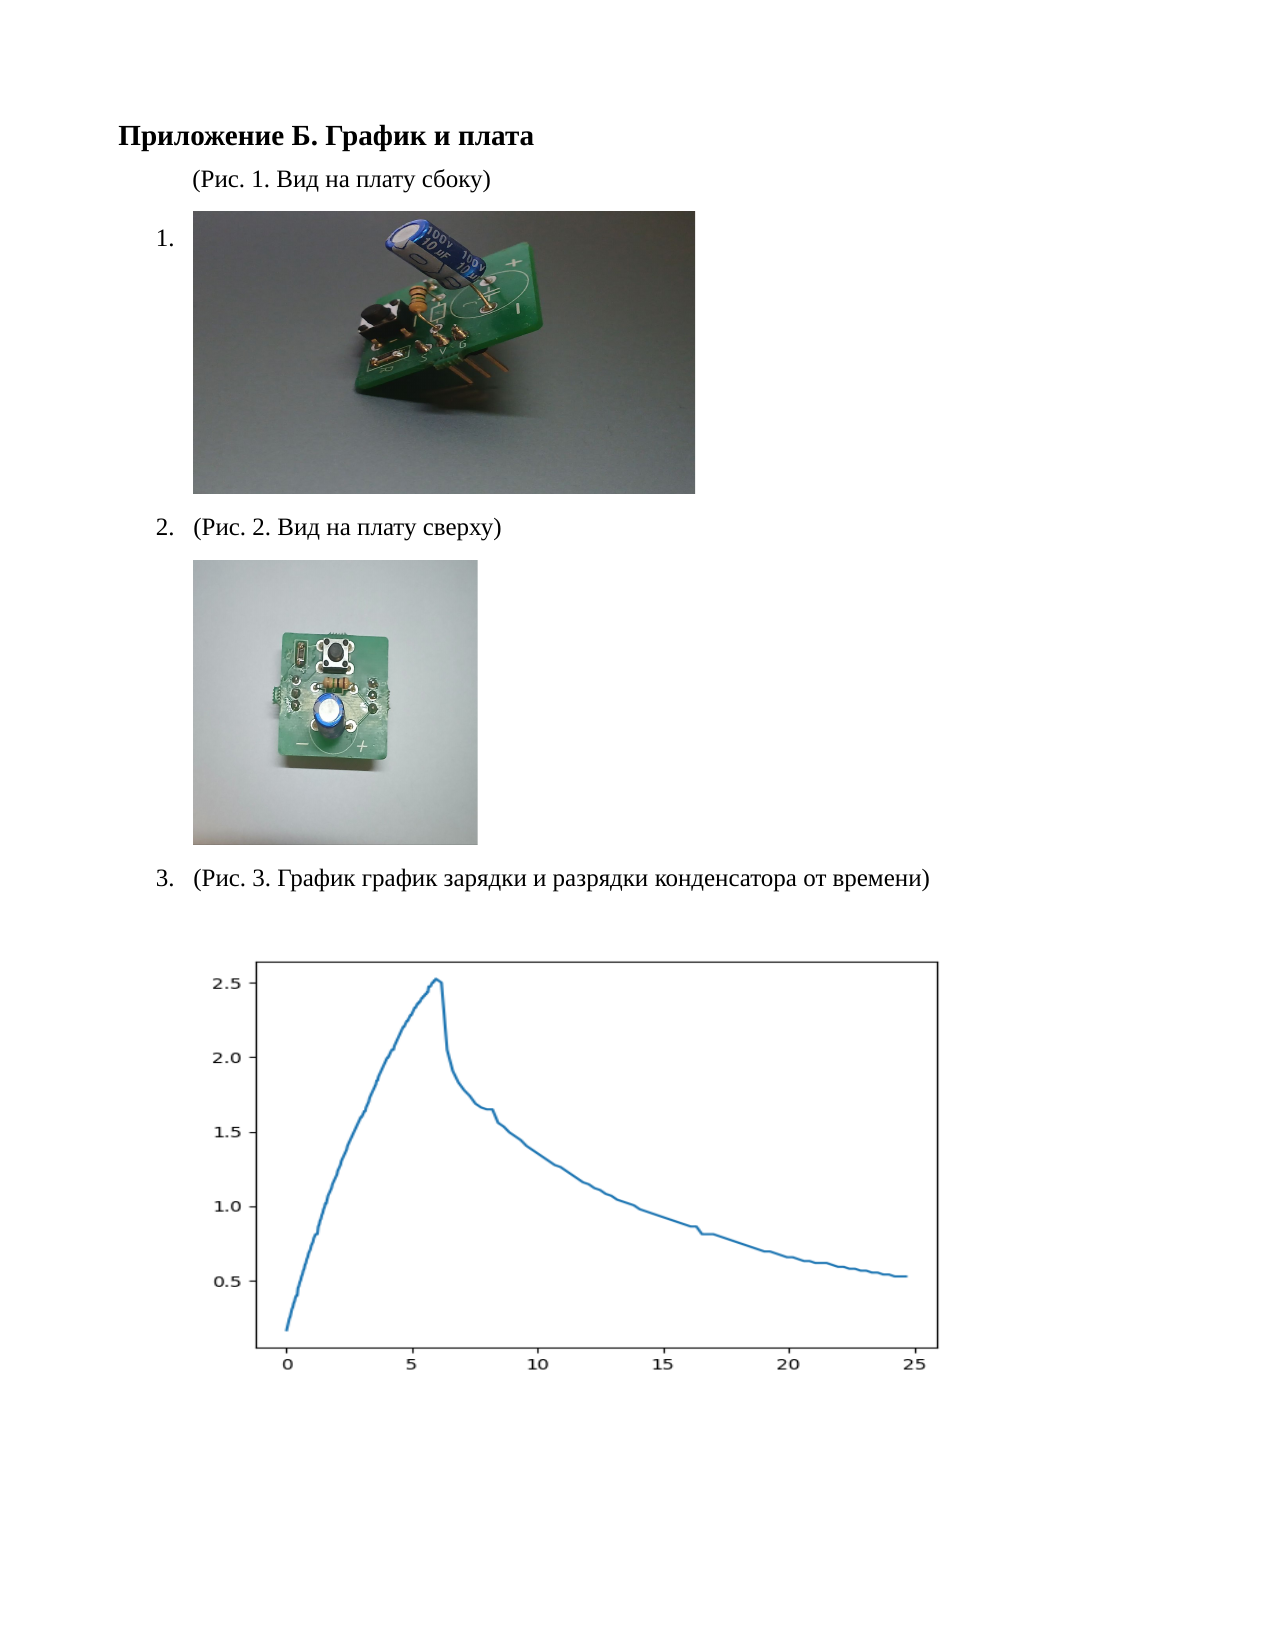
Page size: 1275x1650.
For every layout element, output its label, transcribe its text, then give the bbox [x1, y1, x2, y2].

list (Рис. 2. Вид на плату сверху) [156, 512, 1157, 541]
picture [193, 560, 478, 845]
picture [146, 901, 1025, 1403]
subtitle Приложение Б. График и плата [118, 118, 1157, 152]
picture [193, 211, 696, 494]
list (Рис. 3. График график зарядки и разрядки конденсатора от времени) [156, 863, 1157, 892]
text (Рис. 1. Вид на плату сбоку) [118, 164, 1157, 193]
